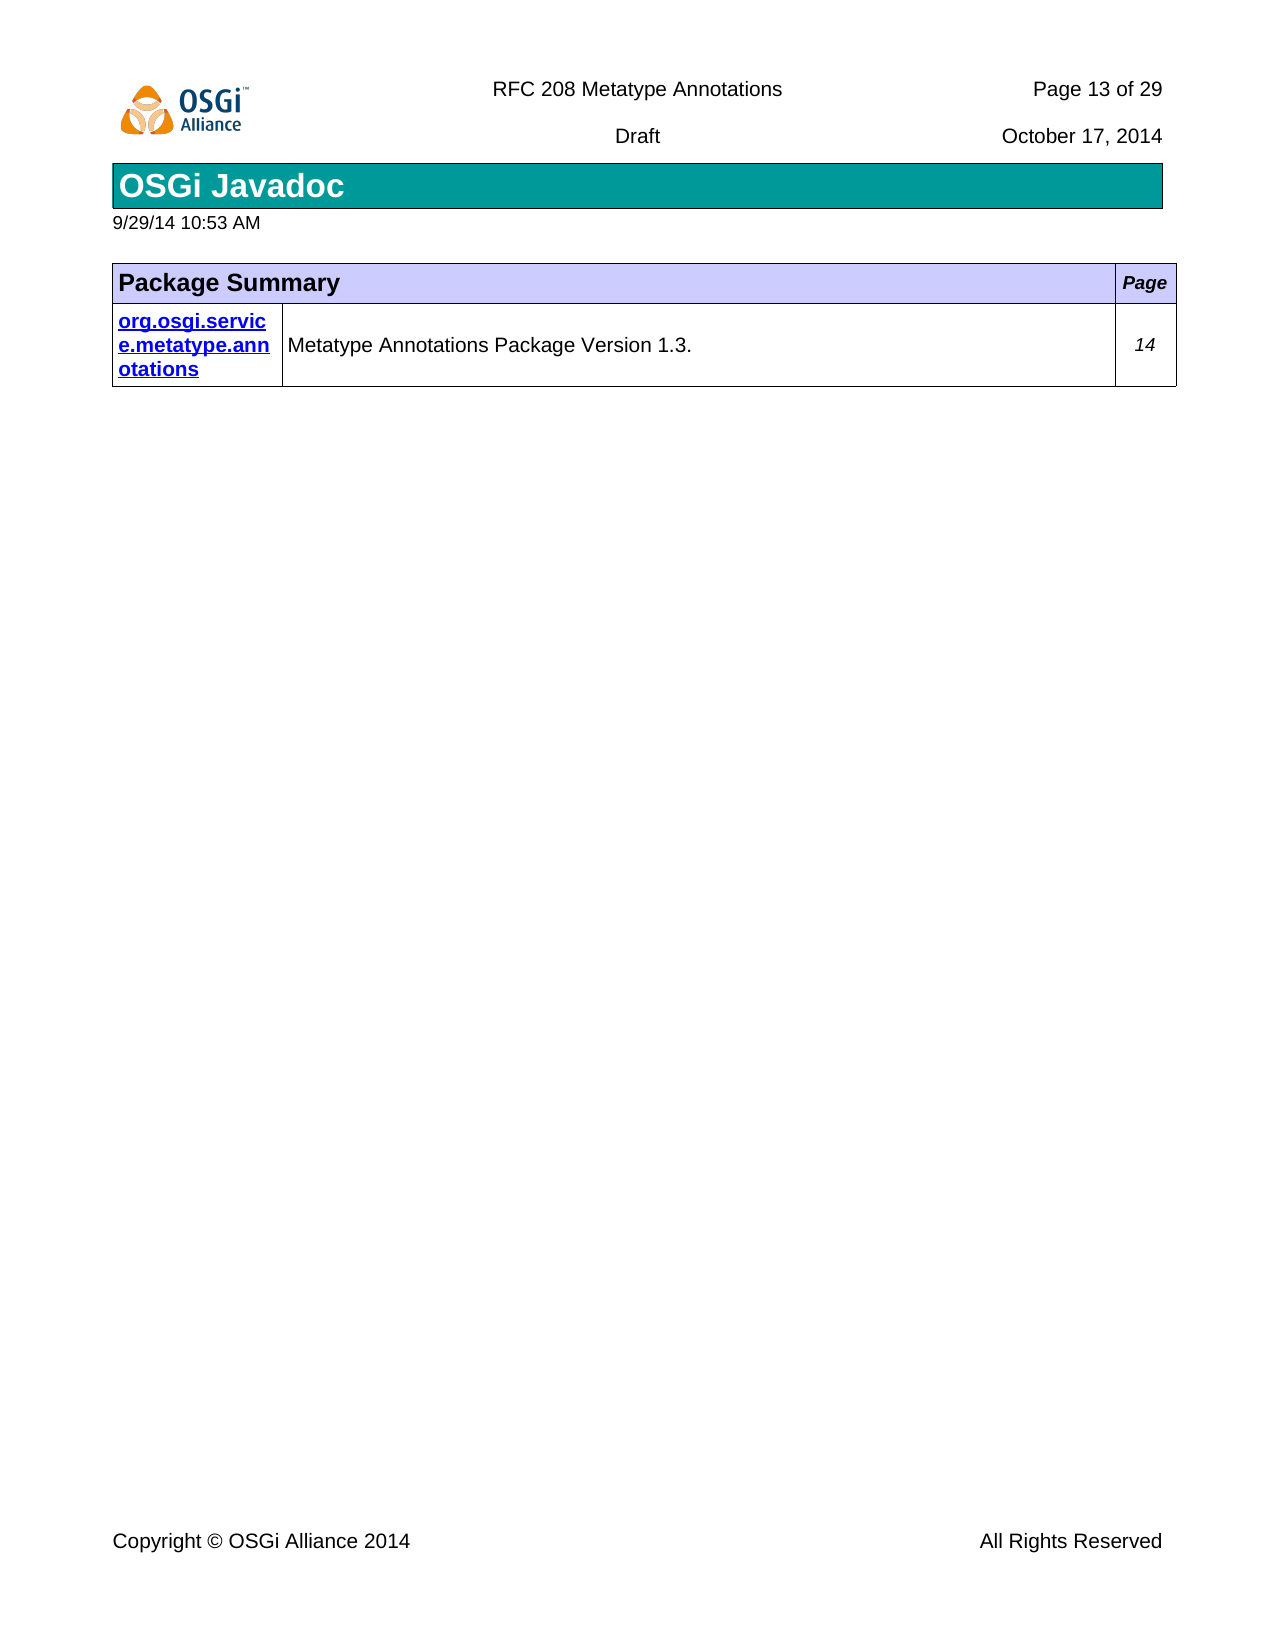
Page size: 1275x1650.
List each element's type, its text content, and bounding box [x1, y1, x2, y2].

table_cell 14 [1116, 304, 1176, 386]
picture [113, 78, 257, 142]
text 9/29/14 10:53 AM [112, 212, 1162, 233]
table_header Page [1116, 264, 1176, 303]
table_cell Metatype Annotations Package Version 1.3. [283, 304, 1115, 386]
table_cell org.osgi.service.metatype.annotations [113, 304, 282, 386]
subtitle OSGi Javadoc [114, 164, 1162, 208]
table_header Package Summary [113, 264, 1115, 303]
